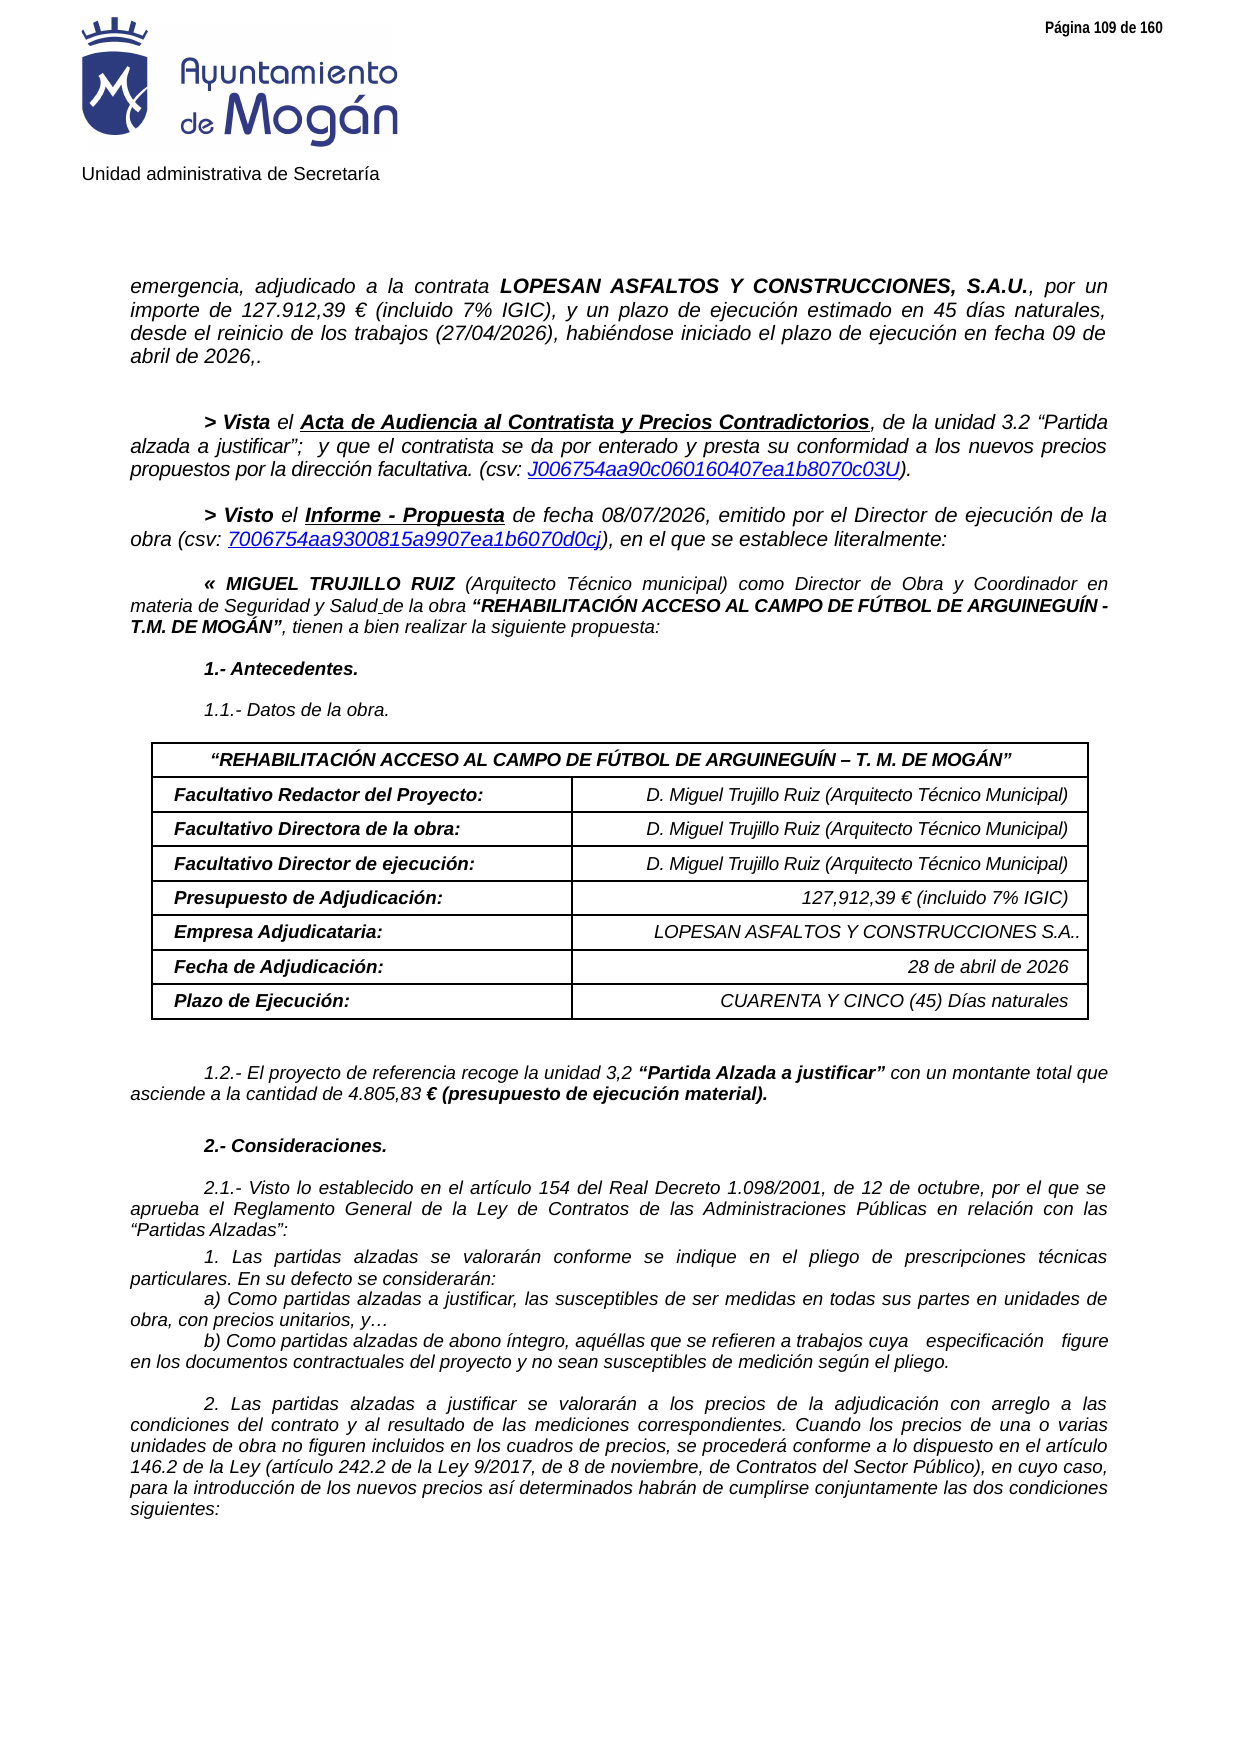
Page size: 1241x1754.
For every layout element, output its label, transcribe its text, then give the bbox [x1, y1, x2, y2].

table_cell Fecha de Adjudicación: [153, 951, 571, 983]
text > Visto el Informe - Propuesta de fecha 08/07/2026, emitido por el Director de ejecución de la obra (csv: 7006754aa9300815a9907ea1b6070d0cj), en el que se establece literalmente: [130, 504, 1110, 550]
table_cell 28 de abril de 2026 [573, 951, 1087, 983]
text 2.1.- Visto lo establecido en el artículo 154 del Real Decreto 1.098/2001, de 12 de octubre, por el que se aprueba el Reglamento General de la Ley de Contratos de las Administraciones Públicas en relación con las “Partidas Alzadas”: [130, 1177, 1110, 1240]
text 1. Las partidas alzadas se valorarán conforme se indique en el pliego de prescripciones técnicas particulares. En su defecto se considerarán: [130, 1247, 1110, 1289]
table_cell Facultativo Director de ejecución: [153, 847, 571, 879]
table_header “REHABILITACIÓN ACCESO AL CAMPO DE FÚTBOL DE ARGUINEGUÍN – T. M. DE MOGÁN” [153, 744, 1087, 776]
text emergencia, adjudicado a la contrata LOPESAN ASFALTOS Y CONSTRUCCIONES, S.A.U., por un importe de 127.912,39 € (incluido 7% IGIC), y un plazo de ejecución estimado en 45 días naturales, desde el reinicio de los trabajos (27/04/2026), habiéndose iniciado el plazo de ejecución en fecha 09 de abril de 2026,. [130, 275, 1110, 368]
table_cell Empresa Adjudicataria: [153, 916, 571, 948]
text 1.- Antecedentes. [130, 658, 1110, 679]
table_cell D. Miguel Trujillo Ruiz (Arquitecto Técnico Municipal) [573, 778, 1087, 811]
text 1.2.- El proyecto de referencia recoge la unidad 3,2 “Partida Alzada a justificar” con un montante total que asciende a la cantidad de 4.805,83 € (presupuesto de ejecución material). [130, 1062, 1110, 1104]
picture [81, 17, 398, 153]
list > Vista el Acta de Audiencia al Contratista y Precios Contradictorios, de la unidad 3.2 “Partida alzada a justificar”; y que el contratista se da por enterado y presta su conformidad a los nuevos precios propuestos por la dirección facultativa. (csv: J006754aa90c060160407ea1b8070c03U). [130, 411, 1110, 481]
text 2. Las partidas alzadas a justificar se valorarán a los precios de la adjudicación con arreglo a las condiciones del contrato y al resultado de las mediciones correspondientes. Cuando los precios de una o varias unidades de obra no figuren incluidos en los cuadros de precios, se procederá conforme a lo dispuesto en el artículo 146.2 de la Ley (artículo 242.2 de la Ley 9/2017, de 8 de noviembre, de Contratos del Sector Público), en cuyo caso, para la introducción de los nuevos precios así determinados habrán de cumplirse conjuntamente las dos condiciones siguientes: [130, 1393, 1110, 1519]
text b) Como partidas alzadas de abono íntegro, aquéllas que se refieren a trabajos cuya especificación figure en los documentos contractuales del proyecto y no sean susceptibles de medición según el pliego. [130, 1331, 1110, 1373]
text 1.1.- Datos de la obra. [130, 700, 1110, 721]
table_cell Plazo de Ejecución: [153, 985, 571, 1017]
table_cell D. Miguel Trujillo Ruiz (Arquitecto Técnico Municipal) [573, 813, 1087, 845]
table_cell Facultativo Redactor del Proyecto: [153, 778, 571, 811]
text a) Como partidas alzadas a justificar, las susceptibles de ser medidas en todas sus partes en unidades de obra, con precios unitarios, y… [130, 1289, 1110, 1331]
text 2.- Consideraciones. [130, 1135, 1110, 1156]
table_cell CUARENTA Y CINCO (45) Días naturales [573, 985, 1087, 1017]
table_cell D. Miguel Trujillo Ruiz (Arquitecto Técnico Municipal) [573, 847, 1087, 879]
table_cell Facultativo Directora de la obra: [153, 813, 571, 845]
table_cell Presupuesto de Adjudicación: [153, 882, 571, 914]
table_cell LOPESAN ASFALTOS Y CONSTRUCCIONES S.A.. [573, 916, 1087, 948]
text « MIGUEL TRUJILLO RUIZ (Arquitecto Técnico municipal) como Director de Obra y Coordinador en materia de Seguridad y Salud de la obra “REHABILITACIÓN ACCESO AL CAMPO DE FÚTBOL DE ARGUINEGUÍN - T.M. DE MOGÁN”, tienen a bien realizar la siguiente propuesta: [130, 572, 1110, 637]
table_cell 127,912,39 € (incluido 7% IGIC) [573, 882, 1087, 914]
